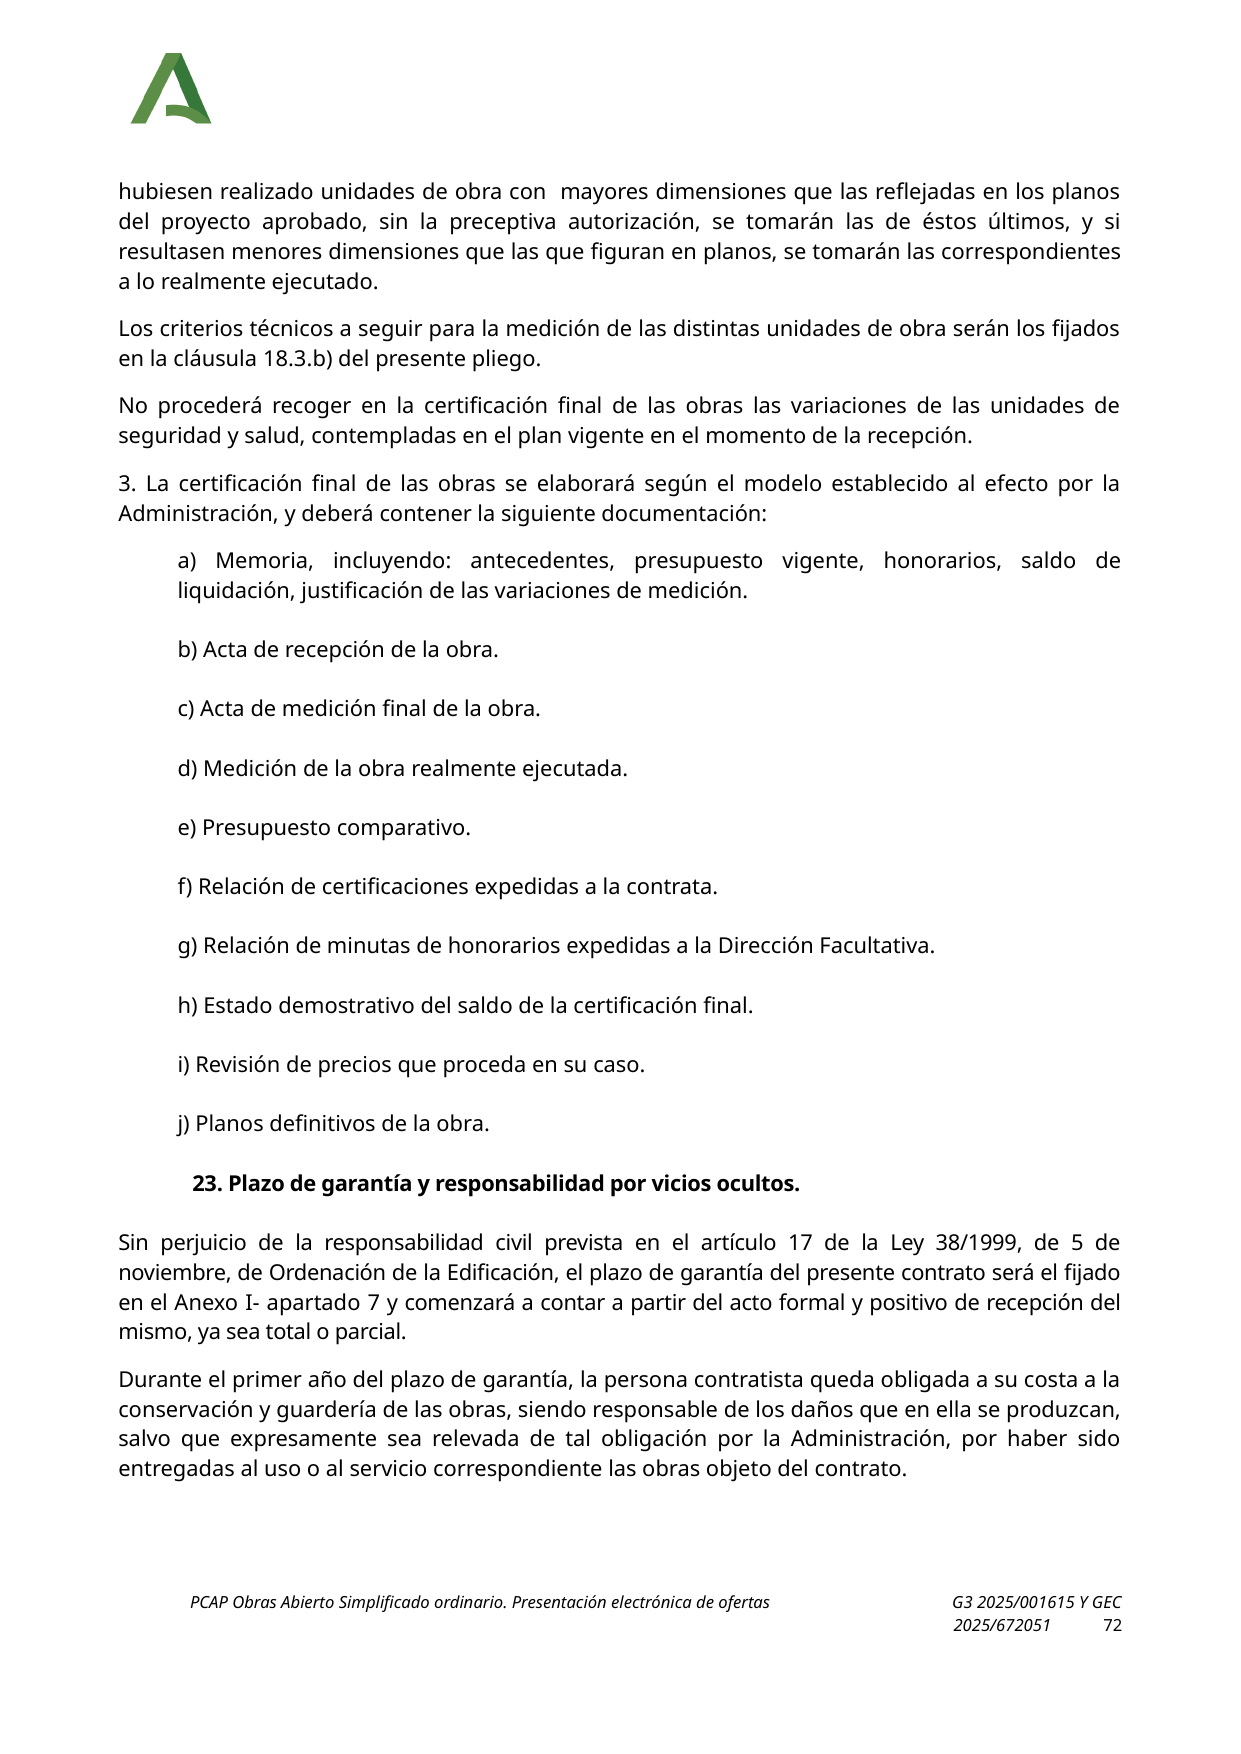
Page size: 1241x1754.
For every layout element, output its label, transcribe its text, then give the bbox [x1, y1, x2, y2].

text f) Relación de certificaciones expedidas a la contrata. [177, 871, 1122, 901]
subtitle 23. Plazo de garantía y responsabilidad por vicios ocultos. [118, 1168, 1122, 1197]
text Sin perjuicio de la responsabilidad civil prevista en el artículo 17 de la Ley 38/1999, de 5 de noviembre, de Ordenación de la Edificación, el plazo de garantía del presente contrato será el fijado en el Anexo I- apartado 7 y comenzará a contar a partir del acto formal y positivo de recepción del mismo, ya sea total o parcial. [118, 1227, 1122, 1346]
text hubiesen realizado unidades de obra con mayores dimensiones que las reflejadas en los planos del proyecto aprobado, sin la preceptiva autorización, se tomarán las de éstos últimos, y si resultasen menores dimensiones que las que figuran en planos, se tomarán las correspondientes a lo realmente ejecutado. [118, 176, 1122, 296]
text 3. La certificación final de las obras se elaborará según el modelo establecido al efecto por la Administración, y deberá contener la siguiente documentación: [118, 468, 1122, 527]
text d) Medición de la obra realmente ejecutada. [177, 753, 1122, 782]
text b) Acta de recepción de la obra. [177, 634, 1122, 664]
text j) Planos definitivos de la obra. [177, 1108, 1122, 1138]
text c) Acta de medición final de la obra. [177, 693, 1122, 723]
text Durante el primer año del plazo de garantía, la persona contratista queda obligada a su costa a la conservación y guardería de las obras, siendo responsable de los daños que en ella se produzcan, salvo que expresamente sea relevada de tal obligación por la Administración, por haber sido entregadas al uso o al servicio correspondiente las obras objeto del contrato. [118, 1364, 1122, 1483]
text h) Estado demostrativo del saldo de la certificación final. [177, 990, 1122, 1019]
text No procederá recoger en la certificación final de las obras las variaciones de las unidades de seguridad y salud, contempladas en el plan vigente en el momento de la recepción. [118, 391, 1122, 450]
text a) Memoria, incluyendo: antecedentes, presupuesto vigente, honorarios, saldo de liquidación, justificación de las variaciones de medición. [177, 545, 1122, 605]
text e) Presupuesto comparativo. [177, 812, 1122, 842]
text i) Revisión de precios que proceda en su caso. [177, 1049, 1122, 1079]
text g) Relación de minutas de honorarios expedidas a la Dirección Facultativa. [177, 931, 1122, 960]
picture [127, 48, 216, 128]
text Los criterios técnicos a seguir para la medición de las distintas unidades de obra serán los fijados en la cláusula 18.3.b) del presente pliego. [118, 313, 1122, 373]
